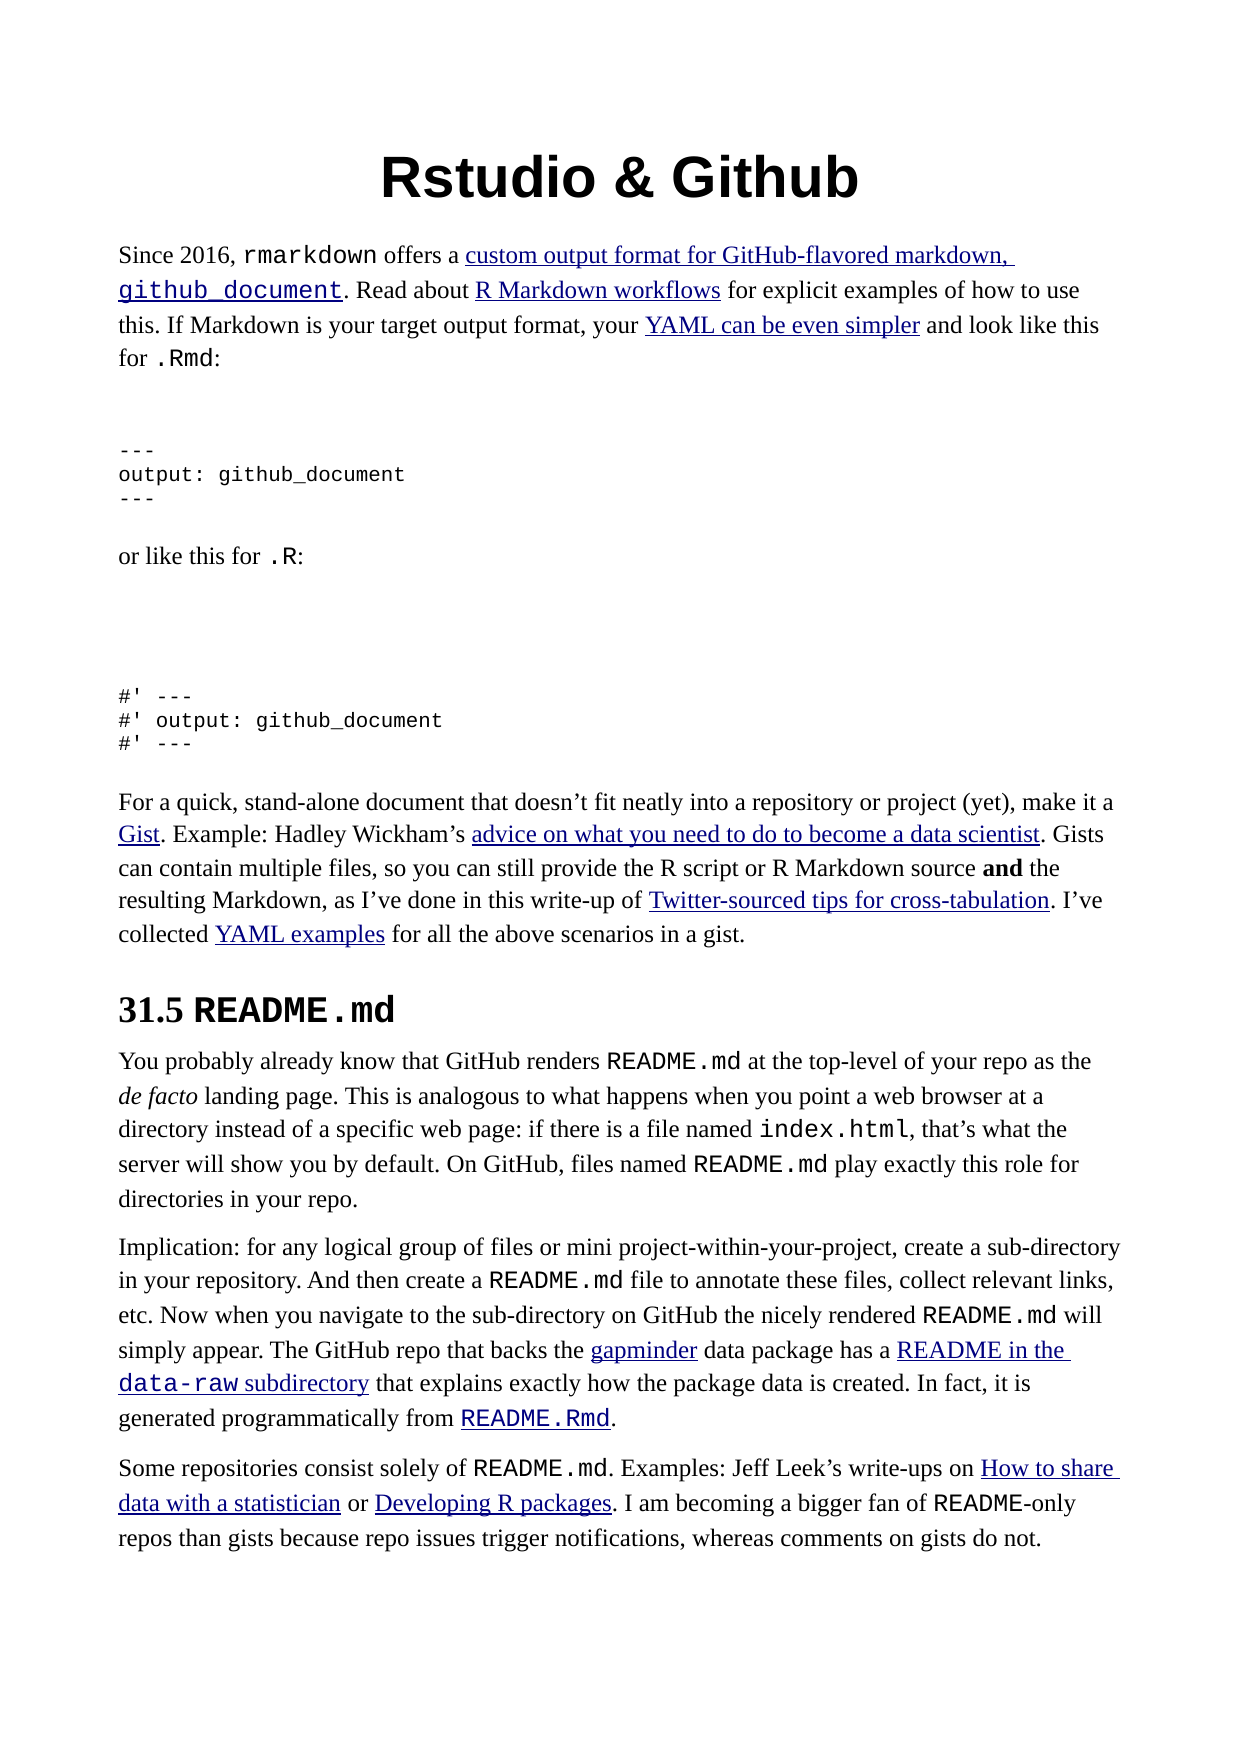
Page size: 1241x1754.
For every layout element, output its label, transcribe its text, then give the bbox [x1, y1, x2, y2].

text --- [118, 441, 1122, 464]
text --- [118, 488, 1122, 511]
text output: github_document [118, 464, 1122, 488]
text #' --- [118, 686, 1122, 710]
text Implication: for any logical group of files or mini project-within-your-project, create a sub-directory in your repository. And then create a README.md file to annotate these files, collect relevant links, etc. Now when you navigate to the sub-directory on GitHub the nicely rendered README.md will simply appear. The GitHub repo that backs the gapminder data package has a README in the data-raw subdirectory that explains exactly how the package data is created. In fact, it is generated programmatically from README.Rmd. [118, 1232, 1122, 1434]
text or like this for .R: [118, 541, 1122, 572]
text Some repositories consist solely of README.md. Examples: Jeff Leek’s write-ups on How to share data with a statistician or Developing R packages. I am becoming a bigger fan of README-only repos than gists because repo issues trigger notifications, whereas comments on gists do not. [118, 1453, 1122, 1552]
text Since 2016, rmarkdown offers a custom output format for GitHub-flavored markdown, github_document. Read about R Markdown workflows for explicit examples of how to use this. If Markdown is your target output format, your YAML can be even simpler and look like this for .Rmd: [118, 240, 1122, 374]
text For a quick, stand-alone document that doesn’t fit neatly into a repository or project (yet), make it a Gist. Example: Hadley Wickham’s advice on what you need to do to become a data scientist. Gists can contain multiple files, so you can still provide the R script or R Markdown source and the resulting Markdown, as I’ve done in this write-up of Twitter-sourced tips for cross-tabulation. I’ve collected YAML examples for all the above scenarios in a gist. [118, 787, 1122, 947]
subtitle 31.5 README.md [118, 987, 1122, 1033]
text You probably already know that GitHub renders README.md at the top-level of your repo as the de facto landing page. This is analogous to what happens when you point a web browser at a directory instead of a specific web page: if there is a file named index.html, that’s what the server will show you by default. On GitHub, files named README.md play exactly this role for directories in your repo. [118, 1046, 1122, 1213]
text #' output: github_document [118, 710, 1122, 733]
text #' --- [118, 733, 1122, 757]
